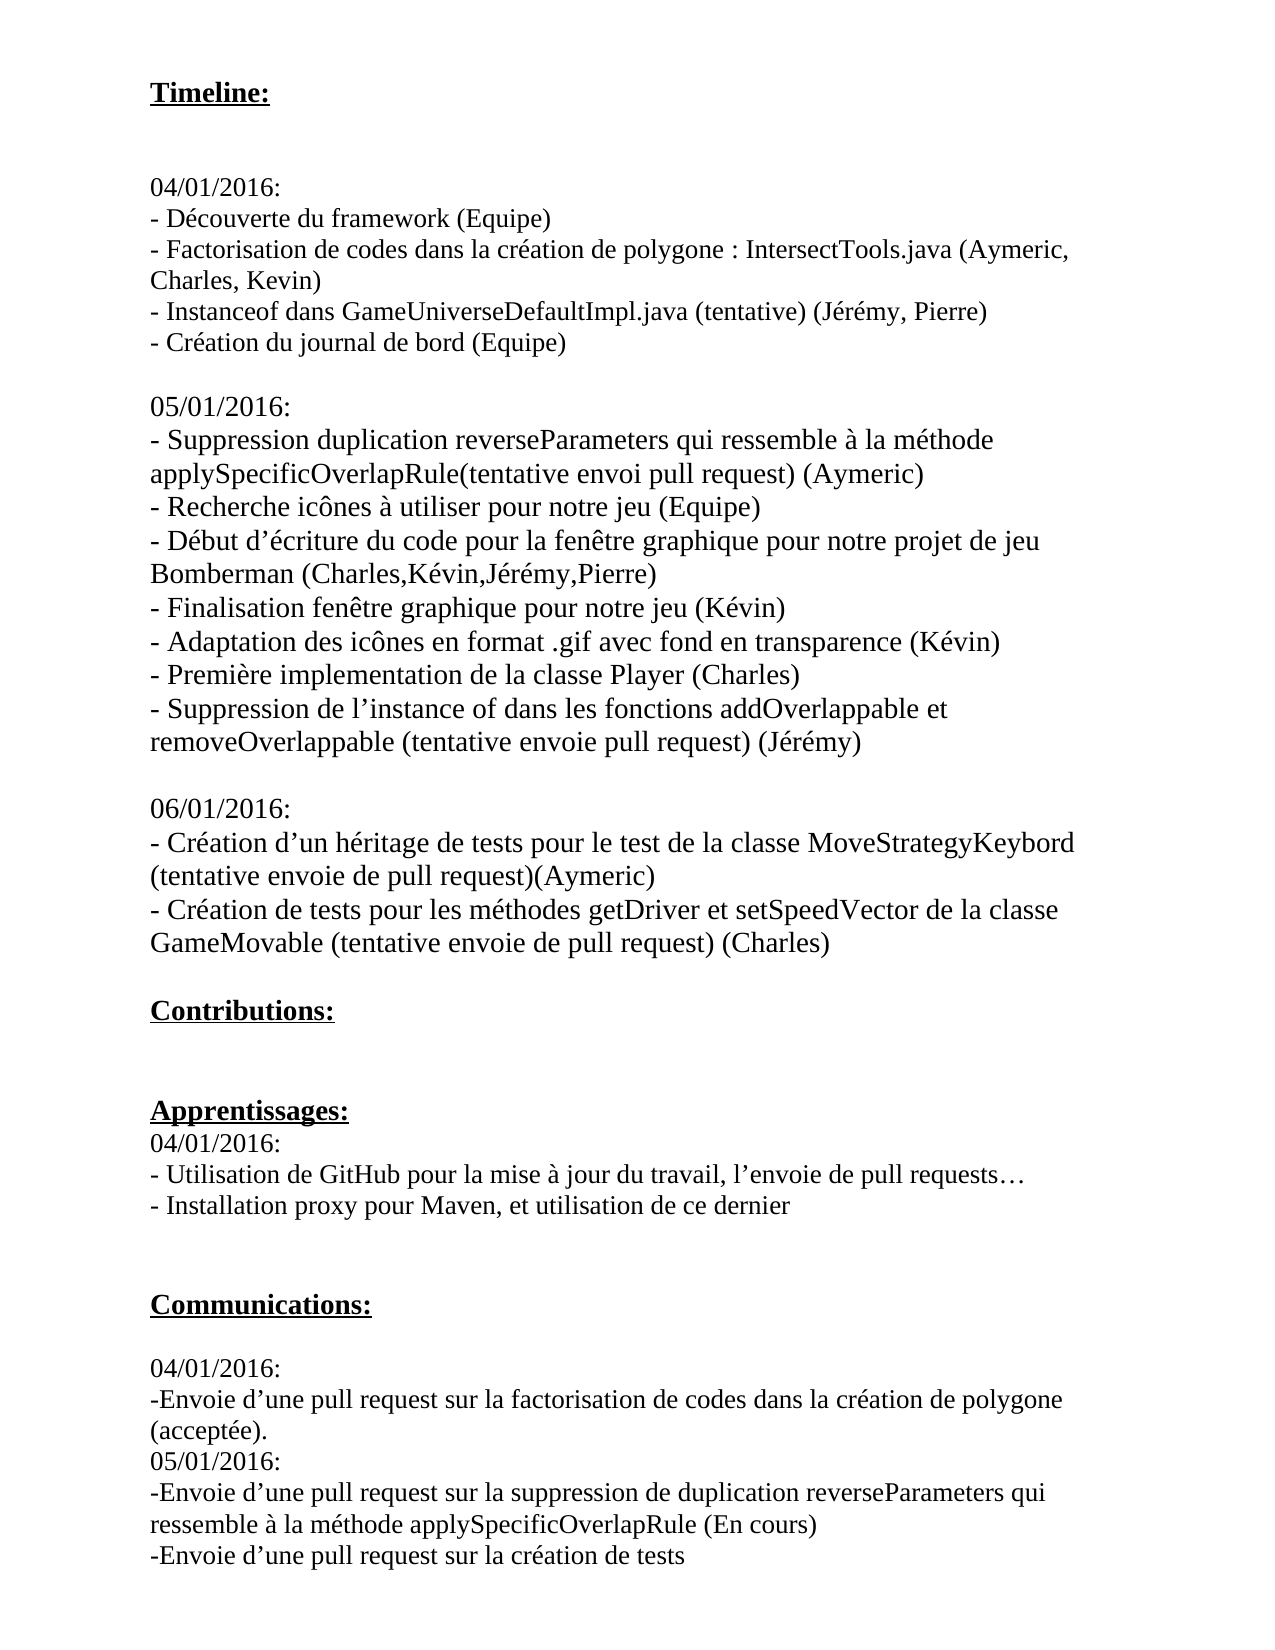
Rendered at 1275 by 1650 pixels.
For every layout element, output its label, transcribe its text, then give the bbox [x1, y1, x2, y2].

text - Installation proxy pour Maven, et utilisation de ce dernier [150, 1189, 1125, 1220]
text - Découverte du framework (Equipe) [150, 202, 1125, 233]
text - Création de tests pour les méthodes getDriver et setSpeedVector de la classe GameMovable (tentative envoie de pull request) (Charles) [150, 892, 1125, 959]
text - Finalisation fenêtre graphique pour notre jeu (Kévin) [150, 590, 1125, 624]
text - Adaptation des icônes en format .gif avec fond en transparence (Kévin) [150, 624, 1125, 657]
text - Début d’écriture du code pour la fenêtre graphique pour notre projet de jeu Bomberman (Charles,Kévin,Jérémy,Pierre) [150, 523, 1125, 590]
text - Création d’un héritage de tests pour le test de la classe MoveStrategyKeybord (tentative envoie de pull request)(Aymeric) [150, 825, 1125, 892]
text - Suppression duplication reverseParameters qui ressemble à la méthode applySpecificOverlapRule(tentative envoi pull request) (Aymeric) [150, 422, 1125, 489]
text 05/01/2016: [150, 1445, 1125, 1477]
text - Suppression de l’instance of dans les fonctions addOverlappable et removeOverlappable (tentative envoie pull request) (Jérémy) [150, 691, 1125, 758]
text - Factorisation de codes dans la création de polygone : IntersectTools.java (Aymeric, Charles, Kevin) [150, 233, 1125, 295]
text -Envoie d’une pull request sur la création de tests [150, 1539, 1125, 1570]
text Contributions: [150, 993, 1125, 1026]
text - Utilisation de GitHub pour la mise à jour du travail, l’envoie de pull requests… [150, 1158, 1125, 1189]
text -Envoie d’une pull request sur la suppression de duplication reverseParameters qui ressemble à la méthode applySpecificOverlapRule (En cours) [150, 1477, 1125, 1539]
text Apprentissages: [150, 1093, 1125, 1127]
text -Envoie d’une pull request sur la factorisation de codes dans la création de polygone (acceptée). [150, 1383, 1125, 1445]
text - Création du journal de bord (Equipe) [150, 327, 1125, 358]
text Communications: [150, 1287, 1125, 1321]
text 06/01/2016: [150, 791, 1125, 825]
text - Première implementation de la classe Player (Charles) [150, 657, 1125, 691]
text - Instanceof dans GameUniverseDefaultImpl.java (tentative) (Jérémy, Pierre) [150, 295, 1125, 327]
text 04/01/2016: [150, 1127, 1125, 1158]
text 05/01/2016: [150, 389, 1125, 422]
text 04/01/2016: [150, 171, 1125, 202]
text Timeline: [150, 75, 1125, 108]
text 04/01/2016: [150, 1352, 1125, 1383]
text - Recherche icônes à utiliser pour notre jeu (Equipe) [150, 489, 1125, 523]
